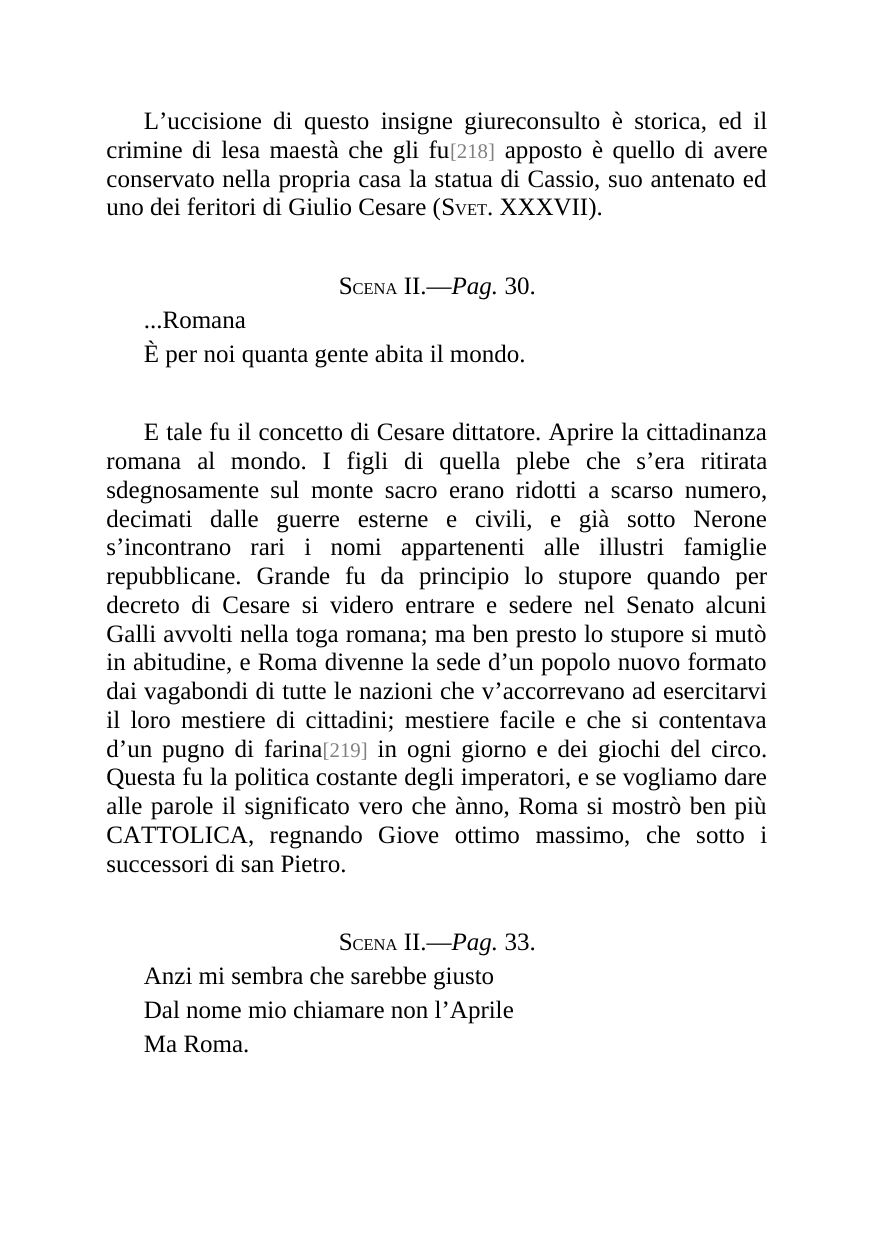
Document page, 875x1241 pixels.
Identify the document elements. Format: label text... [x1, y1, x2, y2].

text L’uccisione di questo insigne giureconsulto è storica, ed il crimine di lesa maestà che gli fu[218] apposto è quello di avere conservato nella propria casa la statua di Cassio, suo antenato ed uno dei feritori di Giulio Cesare (Svet. XXXVII). [106, 106, 768, 221]
text Dal nome mio chiamare non l’Aprile [106, 995, 768, 1024]
text ...Romana [106, 305, 768, 334]
text Scena II.—Pag. 33. [106, 927, 768, 956]
text Ma Roma. [106, 1029, 768, 1057]
text Scena II.—Pag. 30. [106, 271, 768, 300]
text È per noi quanta gente abita il mondo. [106, 339, 768, 367]
text Anzi mi sembra che sarebbe giusto [106, 961, 768, 990]
text E tale fu il concetto di Cesare dittatore. Aprire la cittadinanza romana al mondo. I figli di quella plebe che s’era ritirata sdegnosamente sul monte sacro erano ridotti a scarso numero, decimati dalle guerre esterne e civili, e già sotto Nerone s’incontrano rari i nomi appartenenti alle illustri famiglie repubblicane. Grande fu da principio lo stupore quando per decreto di Cesare si videro entrare e sedere nel Senato alcuni Galli avvolti nella toga romana; ma ben presto lo stupore si mutò in abitudine, e Roma divenne la sede d’un popolo nuovo formato dai vagabondi di tutte le nazioni che v’accorrevano ad esercitarvi il loro mestiere di cittadini; mestiere facile e che si contentava d’un pugno di farina[219] in ogni giorno e dei giochi del circo. Questa fu la politica costante degli imperatori, e se vogliamo dare alle parole il significato vero che ànno, Roma si mostrò ben più CATTOLICA, regnando Giove ottimo massimo, che sotto i successori di san Pietro. [106, 417, 768, 877]
